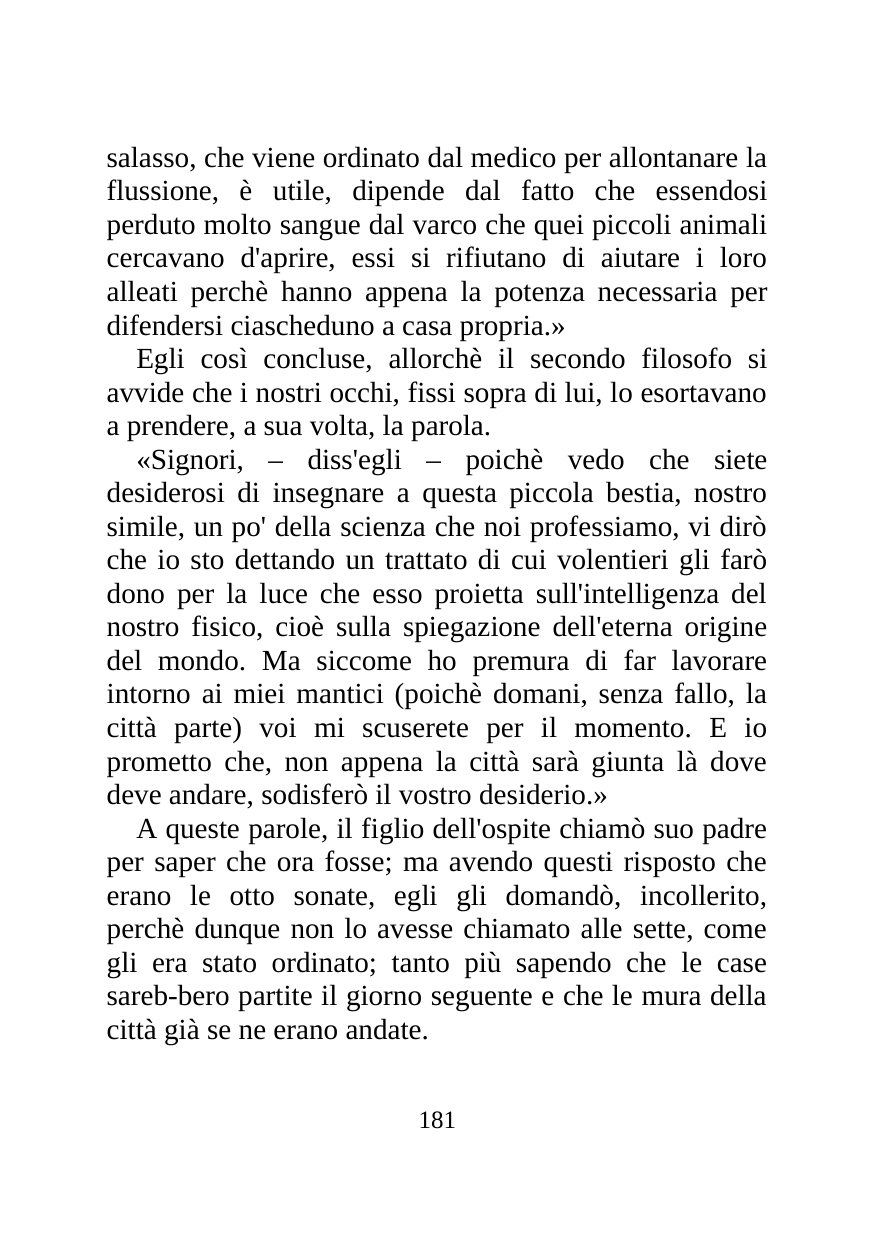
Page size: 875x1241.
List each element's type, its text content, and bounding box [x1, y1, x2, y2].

text salasso, che viene ordinato dal medico per allontanare la flussione, è utile, dipende dal fatto che essendosi perduto molto sangue dal varco che quei piccoli animali cercavano d'aprire, essi si rifiutano di aiutare i loro alleati perchè hanno appena la potenza necessaria per difendersi ciascheduno a casa propria.» [106, 140, 768, 341]
text «Signori, ‒ diss'egli ‒ poichè vedo che siete desiderosi di insegnare a questa piccola bestia, nostro simile, un po' della scienza che noi professiamo, vi dirò che io sto dettando un trattato di cui volentieri gli farò dono per la luce che esso proietta sull'intelligenza del nostro fisico, cioè sulla spiegazione dell'eterna origine del mondo. Ma siccome ho premura di far lavorare intorno ai miei mantici (poichè domani, senza fallo, la città parte) voi mi scuserete per il momento. E io prometto che, non appena la città sarà giunta là dove deve andare, sodisferò il vostro desiderio.» [106, 442, 768, 811]
text A queste parole, il figlio dell'ospite chiamò suo padre per saper che ora fosse; ma avendo questi risposto che erano le otto sonate, egli gli domandò, incollerito, perchè dunque non lo avesse chiamato alle sette, come gli era stato ordinato; tanto più sapendo che le case sareb-bero partite il giorno seguente e che le mura della città già se ne erano andate. [106, 811, 768, 1046]
text Egli così concluse, allorchè il secondo filosofo si avvide che i nostri occhi, fissi sopra di lui, lo esortavano a prendere, a sua volta, la parola. [106, 341, 768, 442]
